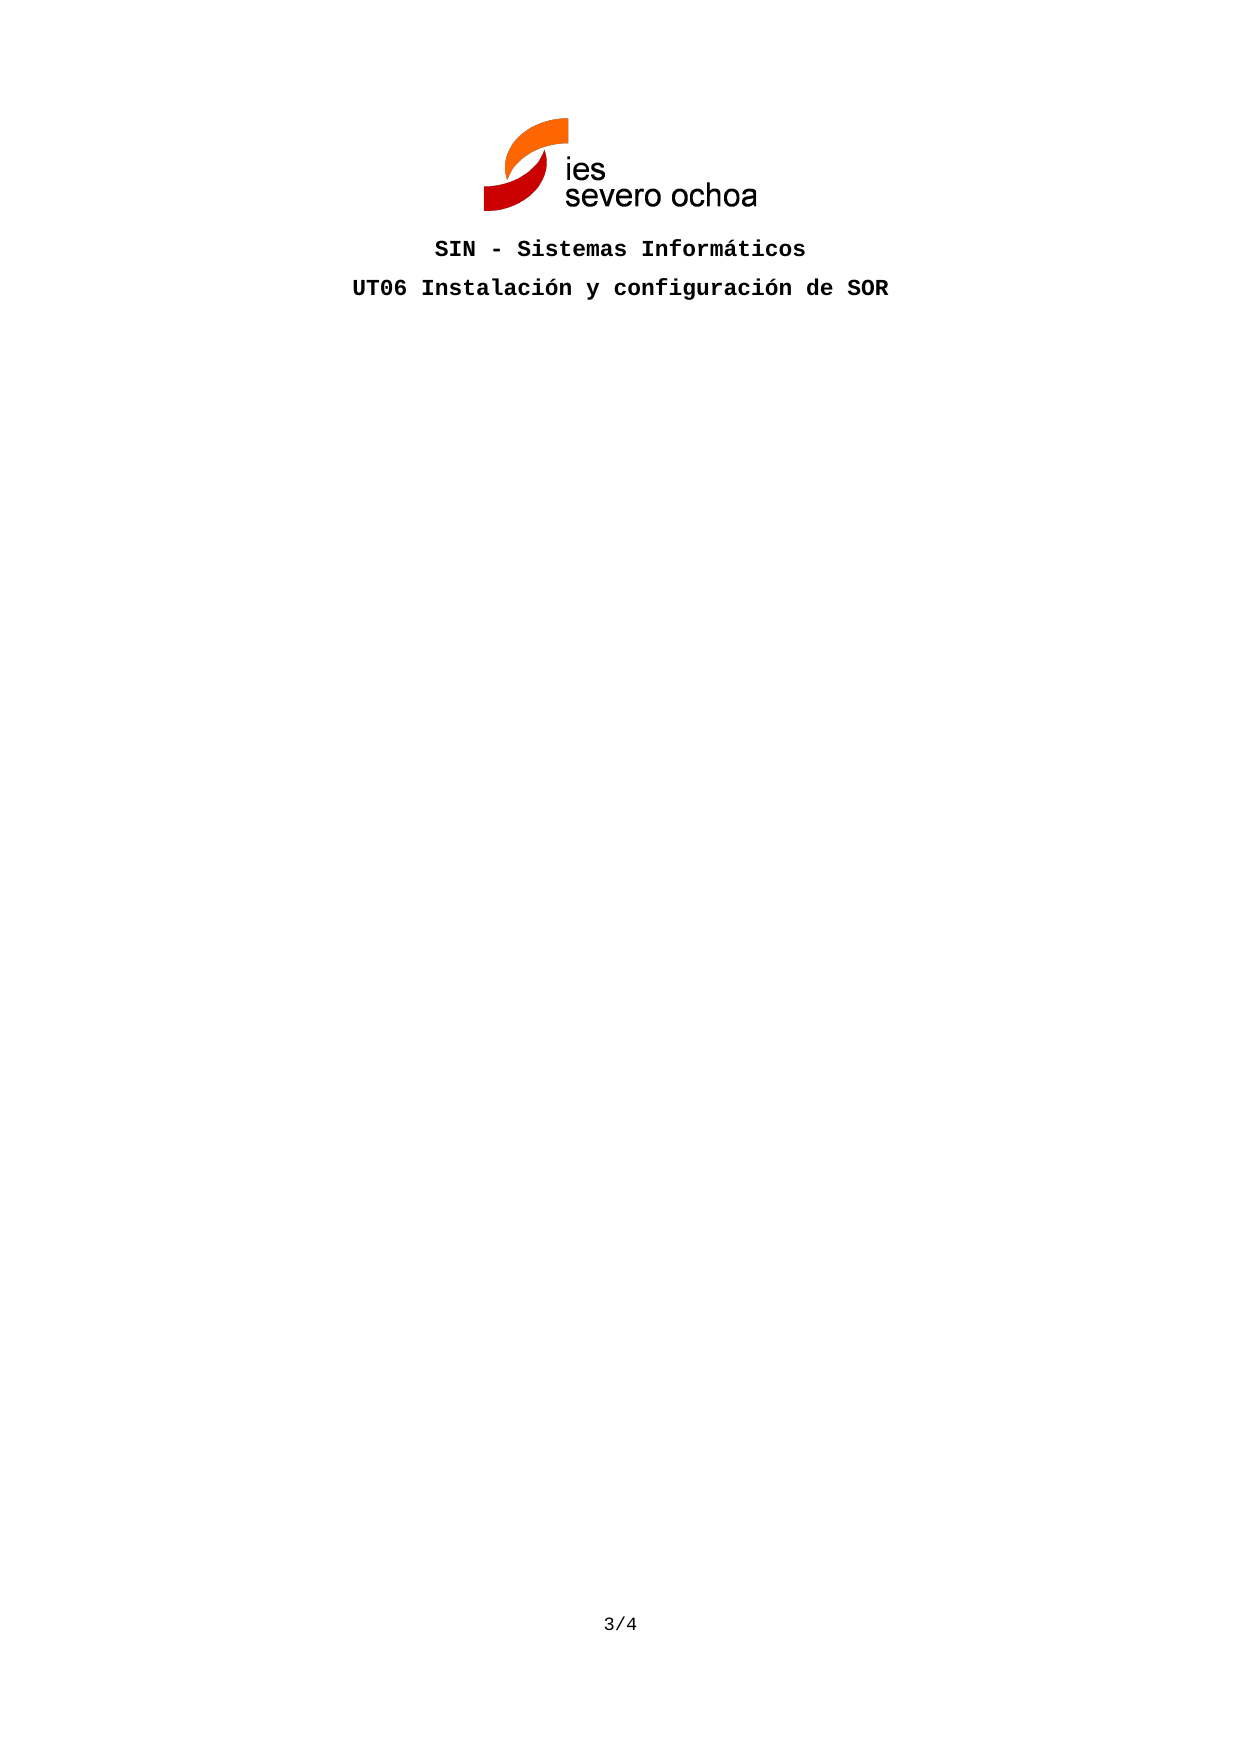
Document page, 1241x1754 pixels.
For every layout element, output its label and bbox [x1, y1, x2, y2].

picture [483, 118, 757, 211]
